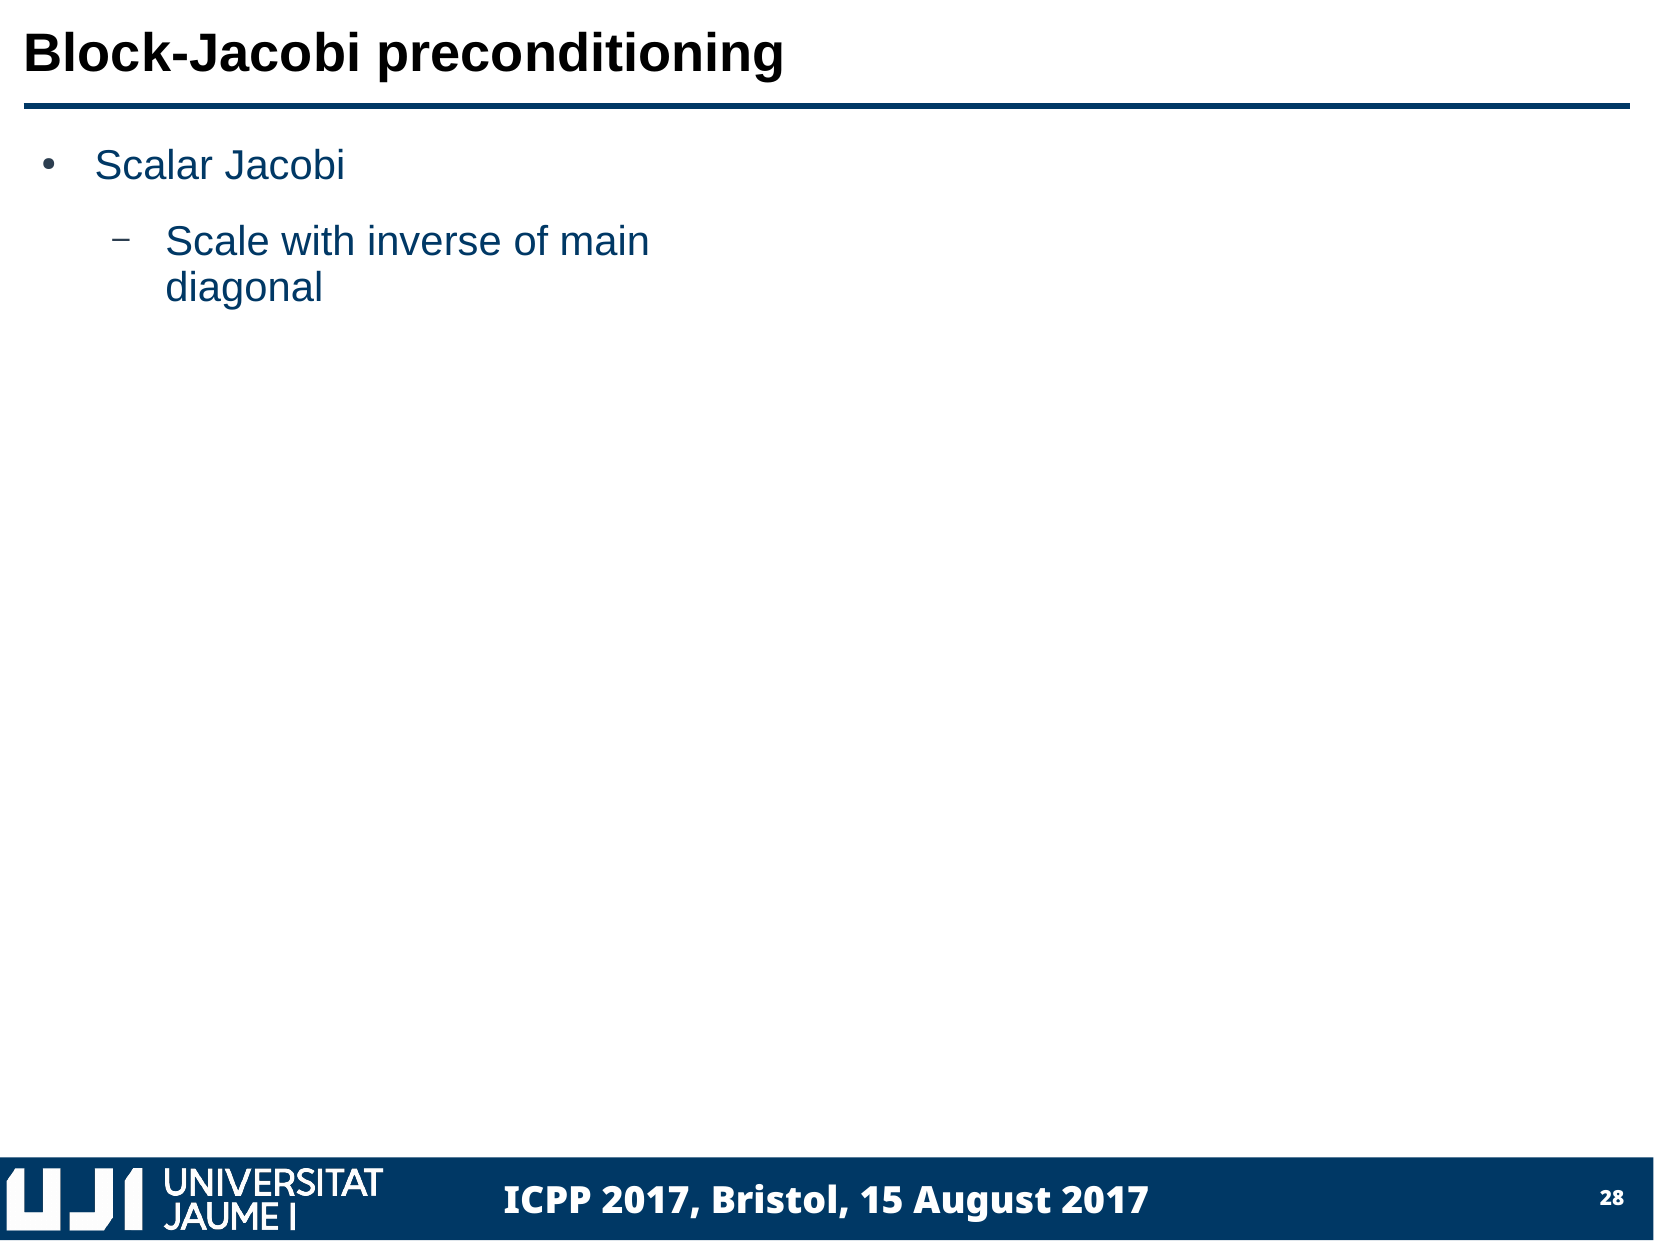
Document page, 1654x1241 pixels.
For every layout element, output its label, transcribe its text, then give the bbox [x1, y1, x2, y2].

title Block-Jacobi preconditioning [23, 0, 1630, 107]
list Scalar Jacobi Scale with inverse of main diagonal [23, 141, 808, 1134]
picture [0, 1158, 390, 1241]
